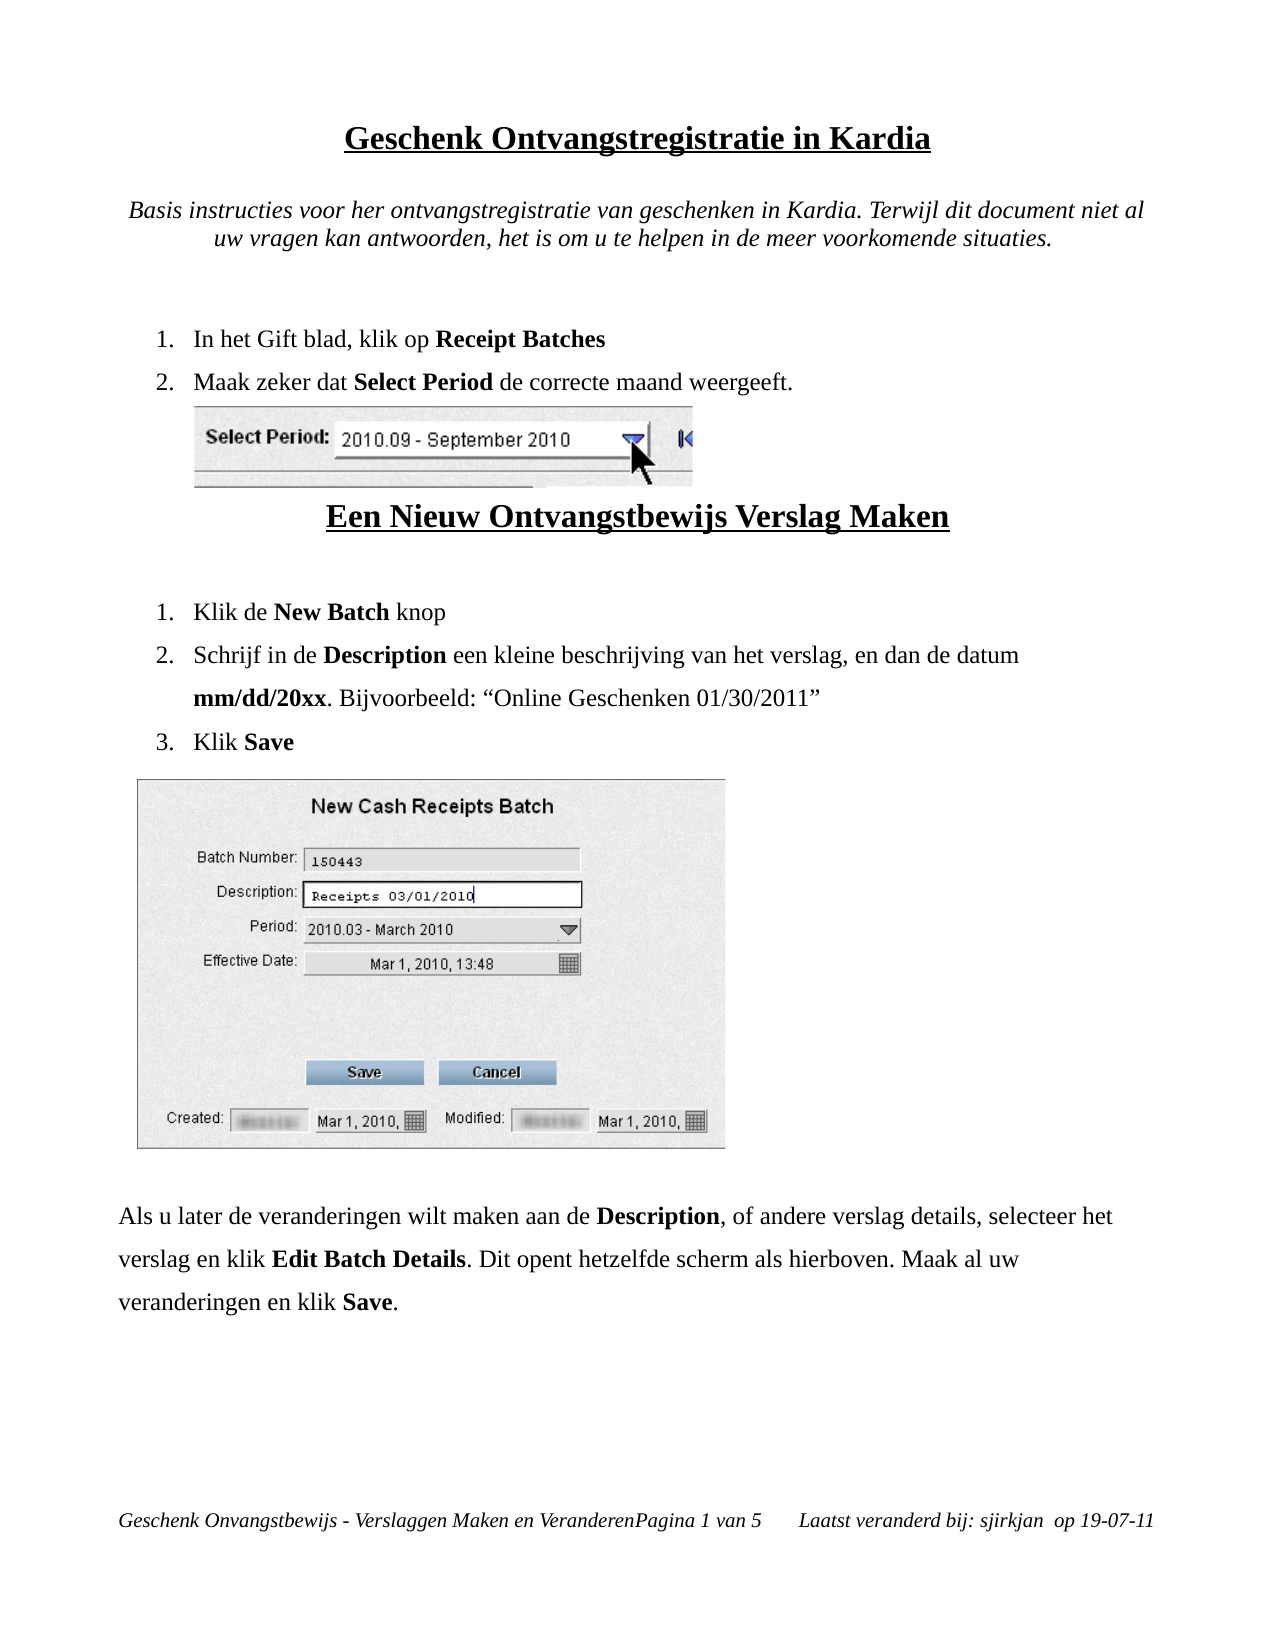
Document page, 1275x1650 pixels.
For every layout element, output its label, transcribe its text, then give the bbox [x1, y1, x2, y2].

text Basis instructies voor her ontvangstregistratie van geschenken in Kardia. Terwijl dit document niet al uw vragen kan antwoorden, het is om u te helpen in de meer voorkomende situaties. [118, 195, 1157, 252]
text Geschenk Ontvangstregistratie in Kardia [118, 118, 1157, 156]
picture [194, 406, 693, 488]
list Klik de New Batch knop [156, 597, 1157, 626]
list In het Gift blad, klik op Receipt Batches [156, 324, 1157, 353]
list Schrijf in de Description een kleine beschrijving van het verslag, en dan de datum mm/dd/20xx. Bijvoorbeeld: “Online Geschenken 01/30/2011” [156, 640, 1157, 712]
list Klik Save [156, 727, 1157, 755]
text Als u later de veranderingen wilt maken aan de Description, of andere verslag details, selecteer het verslag en klik Edit Batch Details. Dit opent hetzelfde scherm als hierboven. Maak al uw veranderingen en klik Save. [118, 1201, 1157, 1316]
text Een Nieuw Ontvangstbewijs Verslag Maken [118, 497, 1157, 535]
picture [137, 779, 726, 1149]
list Maak zeker dat Select Period de correcte maand weergeeft. [156, 367, 1157, 396]
